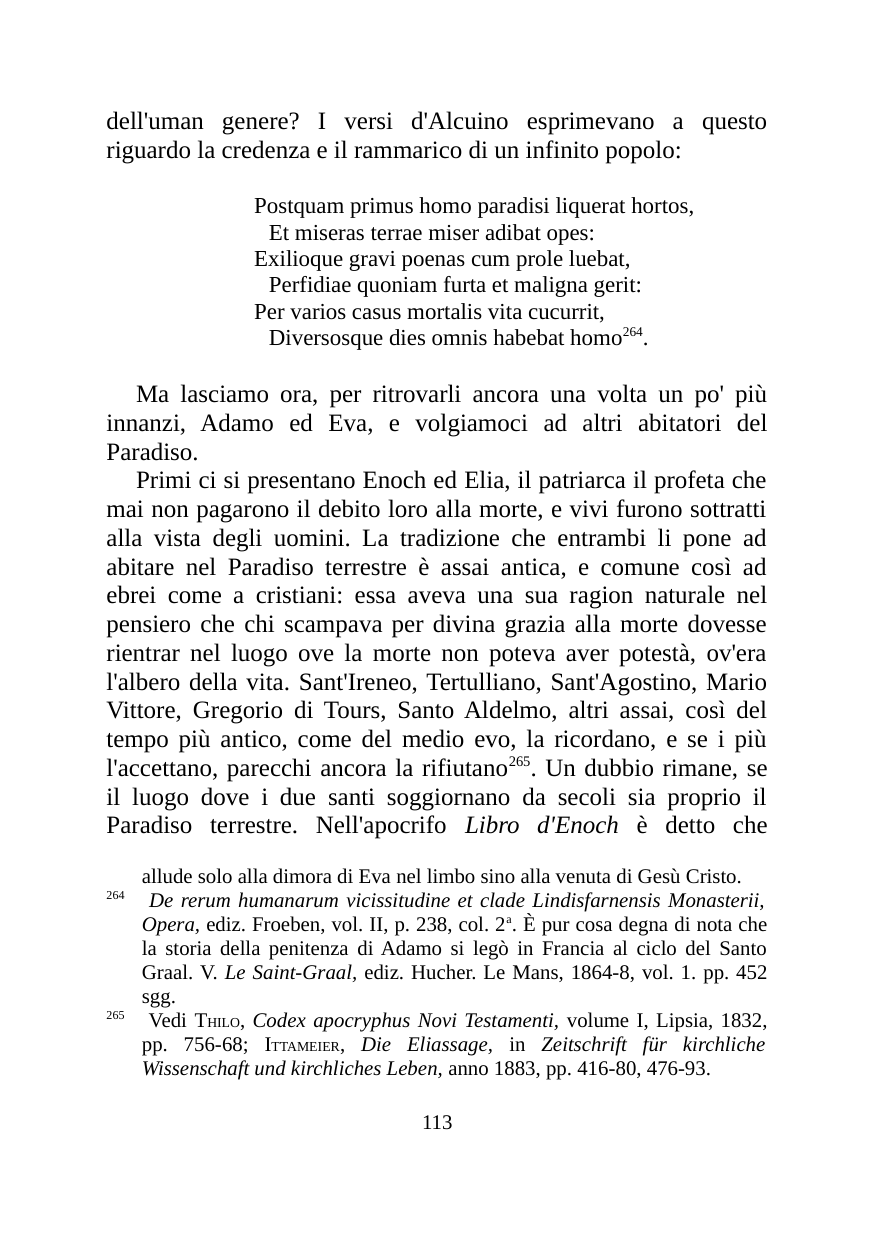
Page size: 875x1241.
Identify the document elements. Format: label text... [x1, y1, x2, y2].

text Diversosque dies omnis habebat homo. [239, 324, 768, 351]
text Perfidiae quoniam furta et maligna gerit: [239, 272, 768, 298]
text Exilioque gravi poenas cum prole luebat, [239, 245, 768, 272]
text Ma lasciamo ora, per ritrovarli ancora una volta un po' più innanzi, Adamo ed Eva, e volgiamoci ad altri abitatori del Paradiso. [106, 379, 768, 466]
text Primi ci si presentano Enoch ed Elia, il patriarca il profeta che mai non pagarono il debito loro alla morte, e vivi furono sottratti alla vista degli uomini. La tradizione che entrambi li pone ad abitare nel Paradiso terrestre è assai antica, e comune così ad ebrei come a cristiani: essa aveva una sua ragion naturale nel pensiero che chi scampava per divina grazia alla morte dovesse rientrar nel luogo ove la morte non poteva aver potestà, ov'era l'albero della vita. Sant'Ireneo, Tertulliano, Sant'Agostino, Mario Vittore, Gregorio di Tours, Santo Aldelmo, altri assai, così del tempo più antico, come del medio evo, la ricordano, e se i più l'accettano, parecchi ancora la rifiutano. Un dubbio rimane, se il luogo dove i due santi soggiornano da secoli sia proprio il Paradiso terrestre. Nell'apocrifo Libro d'Enoch è detto che [106, 466, 768, 839]
text Et miseras terrae miser adibat opes: [239, 219, 768, 245]
text Vedi Thilo, Codex apocryphus Novi Testamenti, volume I, Lipsia, 1832, pp. 756-68; Ittameier, Die Eliassage, in Zeitschrift für kirchliche Wissenschaft und kirchliches Leben, anno 1883, pp. 416-80, 476-93. [106, 1008, 768, 1080]
text dell'uman genere? I versi d'Alcuino esprimevano a questo riguardo la credenza e il rammarico di un infinito popolo: [106, 106, 768, 164]
text Per varios casus mortalis vita cucurrit, [239, 298, 768, 324]
text Postquam primus homo paradisi liquerat hortos, [239, 192, 768, 219]
text De rerum humanarum vicissitudine et clade Lindisfarnensis Monasterii, Opera, ediz. Froeben, vol. II, p. 238, col. 2a. È pur cosa degna di nota che la storia della penitenza di Adamo si legò in Francia al ciclo del Santo Graal. V. Le Saint-Graal, ediz. Hucher. Le Mans, 1864-8, vol. 1. pp. 452 sgg. [106, 888, 768, 1008]
text allude solo alla dimora di Eva nel limbo sino alla venuta di Gesù Cristo. [106, 864, 768, 888]
